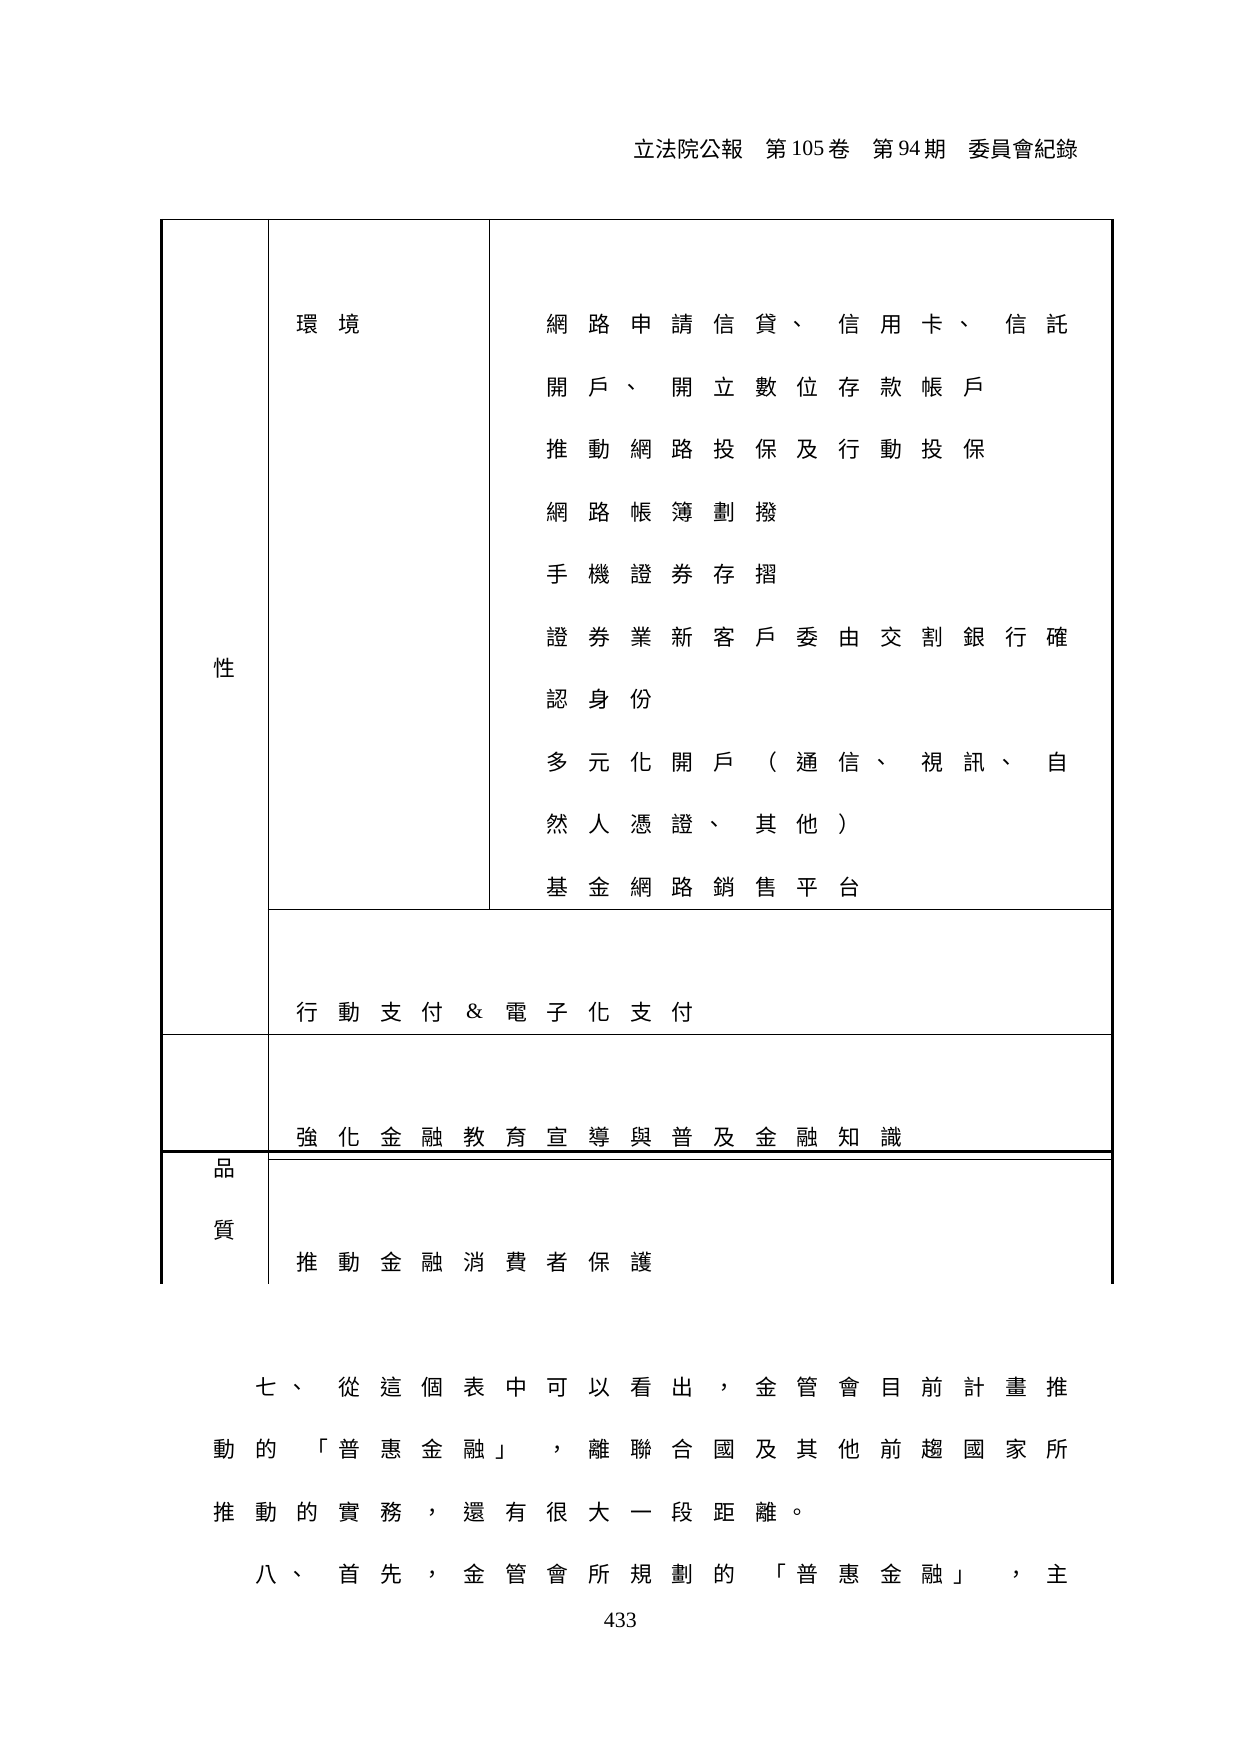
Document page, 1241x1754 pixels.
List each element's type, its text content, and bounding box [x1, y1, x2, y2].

table_cell [269, 1153, 1111, 1159]
table_cell 強化金融教育宣導與普及金融知識 [269, 1035, 1111, 1150]
table_cell 環境 [269, 220, 489, 909]
table_cell [163, 1035, 268, 1150]
table_cell 品質 [163, 1153, 268, 1284]
text 七、從這個表中可以看出，金管會目前計畫推動的「普惠金融」，離聯合國及其他前趨國家所推動的實務，還有很大一段距離。 [184, 1344, 1078, 1531]
text 八、首先，金管會所規劃的「普惠金融」，主 [184, 1531, 1078, 1594]
table_cell 網路申請信貸、信用卡、信託開戶、開立數位存款帳戶 推動網路投保及行動投保 網路帳簿劃撥 手機證券存摺 證券業新客戶委由交割銀行確認身份 多元化開戶（通信、視訊、自然人憑證、其他） 基金網路銷售平台 [490, 220, 1111, 909]
table_cell 推動金融消費者保護 [269, 1160, 1111, 1284]
table_cell 行動支付&電子化支付 [269, 910, 1111, 1034]
table_cell 性 [163, 220, 268, 1034]
